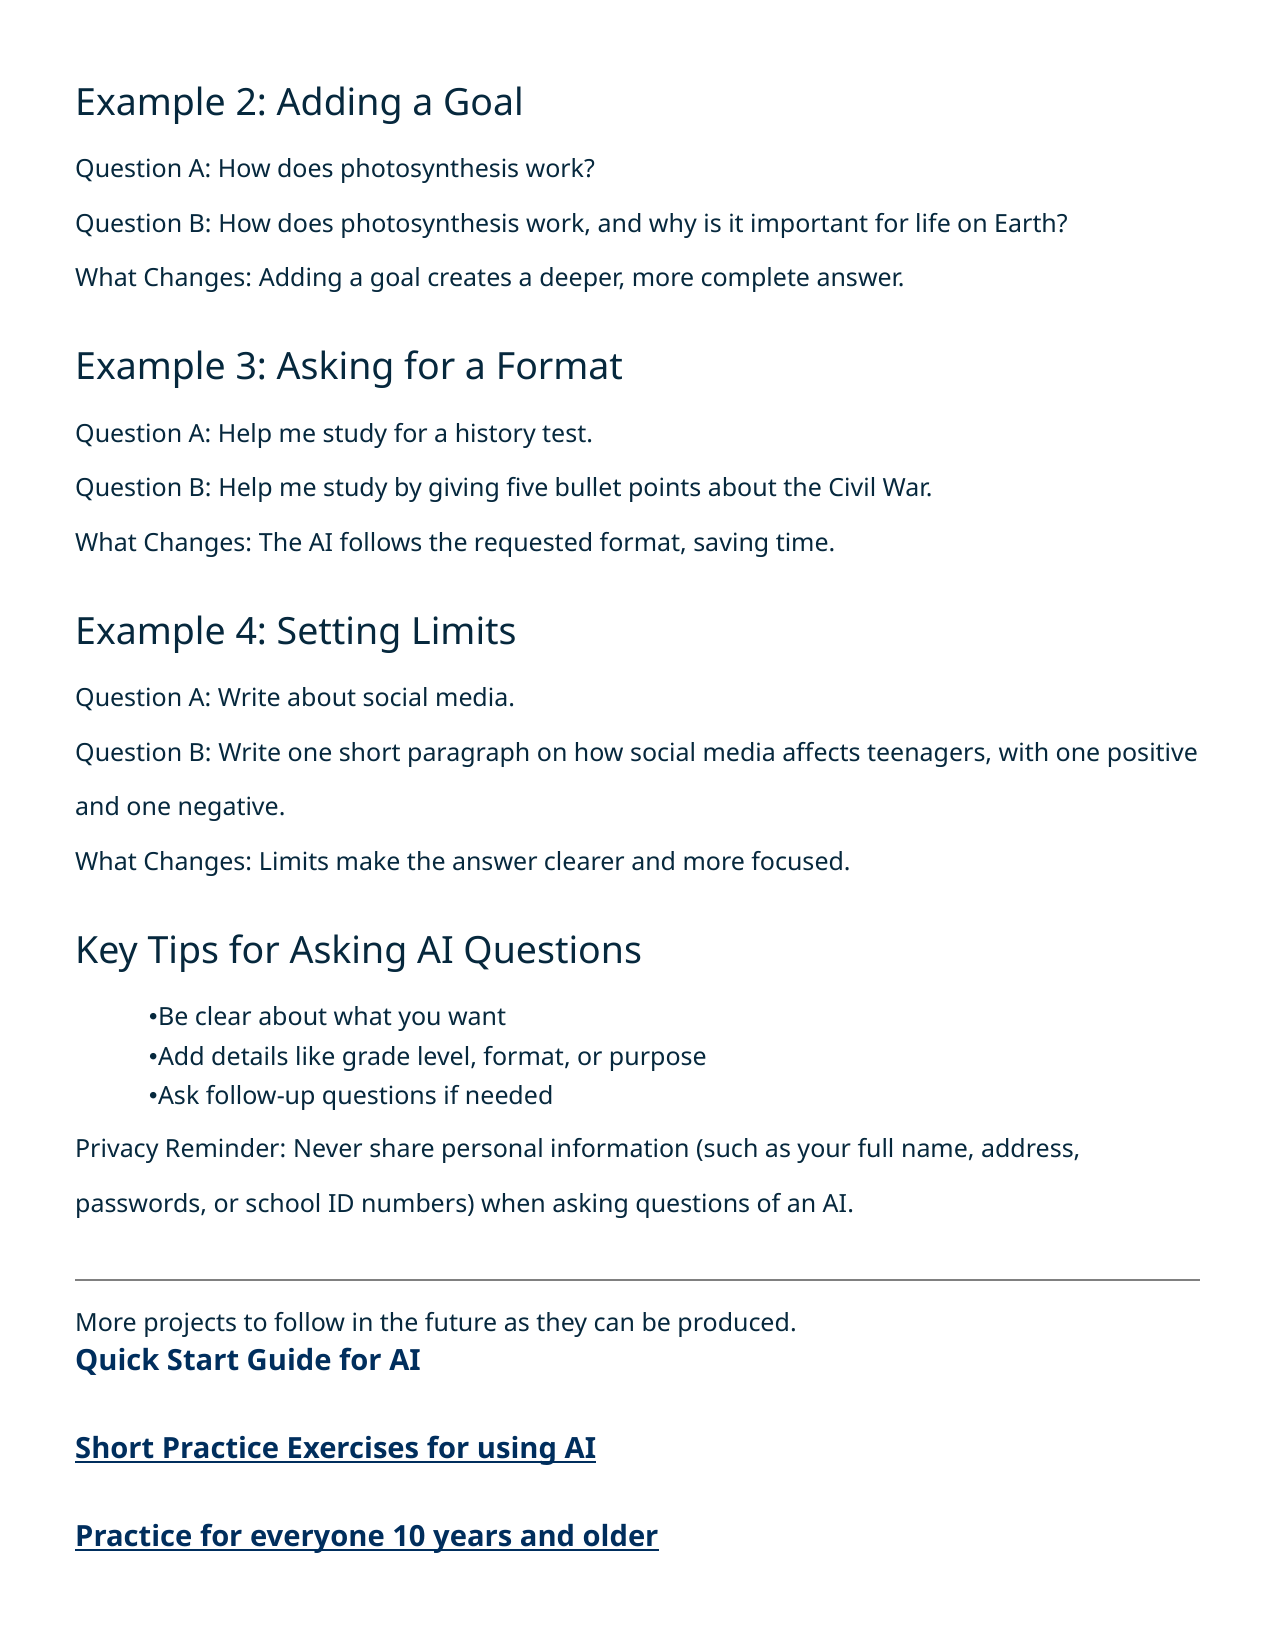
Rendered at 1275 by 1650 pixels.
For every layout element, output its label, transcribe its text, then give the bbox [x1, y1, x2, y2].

list Add details like grade level, format, or purpose [75, 1038, 1200, 1072]
text Short Practice Exercises for using AI [75, 1427, 1200, 1467]
subtitle Example 3: Asking for a Format [75, 339, 1200, 391]
text Privacy Reminder: Never share personal information (such as your full name, address, passwords, or school ID numbers) when asking questions of an AI. [75, 1131, 1200, 1219]
subtitle Key Tips for Asking AI Questions [75, 923, 1200, 974]
text Question A: How does photosynthesis work? Question B: How does photosynthesis work, and why is it important for life on Earth? What Changes: Adding a goal creates a deeper, more complete answer. [75, 151, 1200, 294]
subtitle Example 2: Adding a Goal [75, 75, 1200, 126]
text Question A: Write about social media. Question B: Write one short paragraph on how social media affects teenagers, with one positive and one negative. What Changes: Limits make the answer clearer and more focused. [75, 680, 1200, 877]
text More projects to follow in the future as they can be produced. [75, 1305, 1200, 1339]
subtitle Example 4: Setting Limits [75, 604, 1200, 655]
text Practice for everyone 10 years and older [75, 1516, 1200, 1555]
text Question A: Help me study for a history test. Question B: Help me study by giving five bullet points about the Civil War. What Changes: The AI follows the requested format, saving time. [75, 416, 1200, 558]
list Ask follow-up questions if needed [75, 1077, 1200, 1111]
list Be clear about what you want [75, 999, 1200, 1033]
text Quick Start Guide for AI [75, 1339, 1200, 1378]
